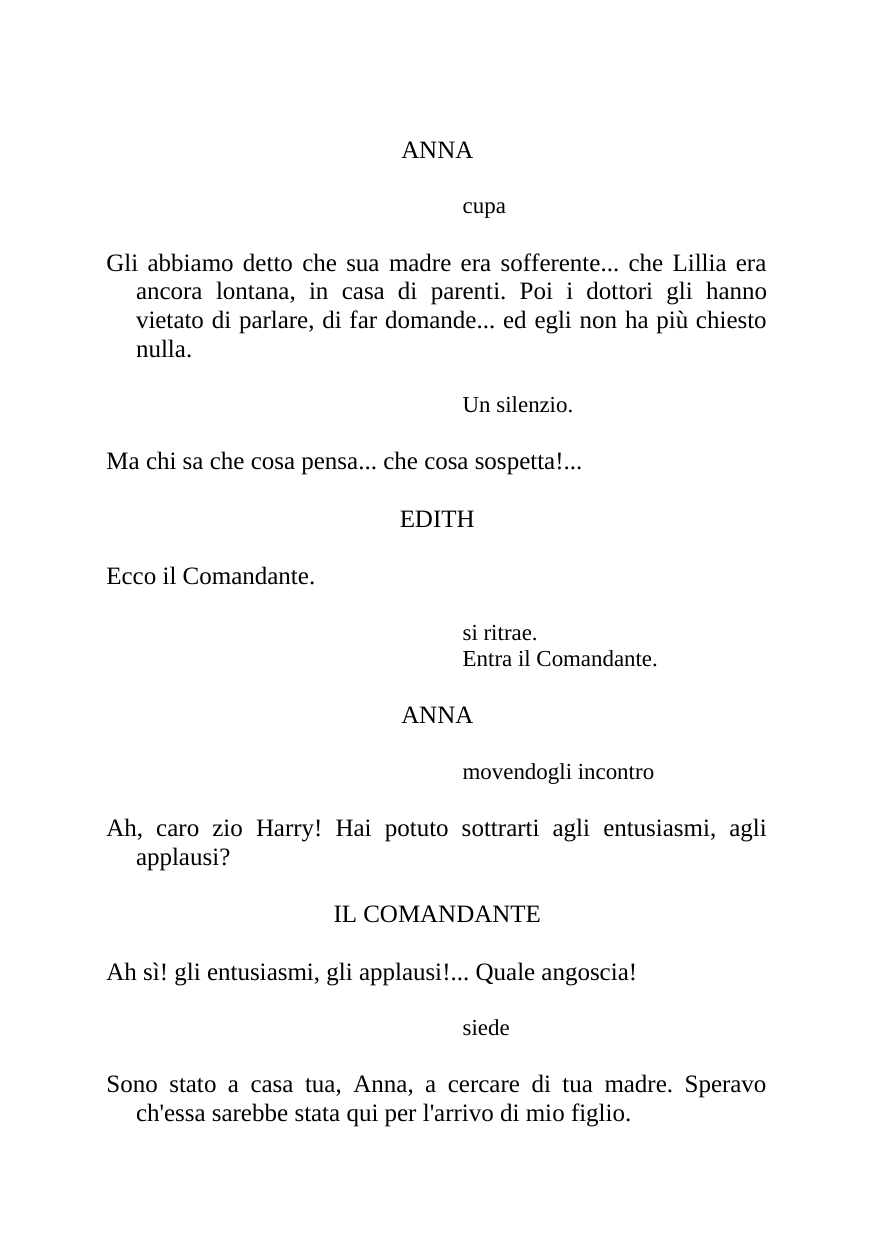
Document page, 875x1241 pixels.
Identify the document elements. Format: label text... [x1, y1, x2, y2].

text Gli abbiamo detto che sua madre era sofferente... che Lillia era ancora lontana, in casa di parenti. Poi i dottori gli hanno vietato di parlare, di far domande... ed egli non ha più chiesto nulla. [106, 248, 768, 363]
text Ah sì! gli entusiasmi, gli applausi!... Quale angoscia! [106, 957, 768, 986]
text ANNA [106, 700, 768, 729]
text ANNA [106, 135, 768, 164]
text movendogli incontro [462, 758, 768, 784]
text Entra il Comandante. [462, 645, 768, 672]
text siede [462, 1014, 768, 1041]
text Un silenzio. [462, 391, 768, 418]
text si ritrae. [462, 619, 768, 645]
text Sono stato a casa tua, Anna, a cercare di tua madre. Speravo ch'essa sarebbe stata qui per l'arrivo di mio figlio. [106, 1069, 768, 1127]
text Ah, caro zio Harry! Hai potuto sottrarti agli entusiasmi, agli applausi? [106, 813, 768, 871]
text EDITH [106, 504, 768, 533]
text cupa [462, 192, 768, 219]
text Ma chi sa che cosa pensa... che cosa sospetta!... [106, 446, 768, 475]
text IL COMANDANTE [106, 899, 768, 928]
text Ecco il Comandante. [106, 561, 768, 590]
